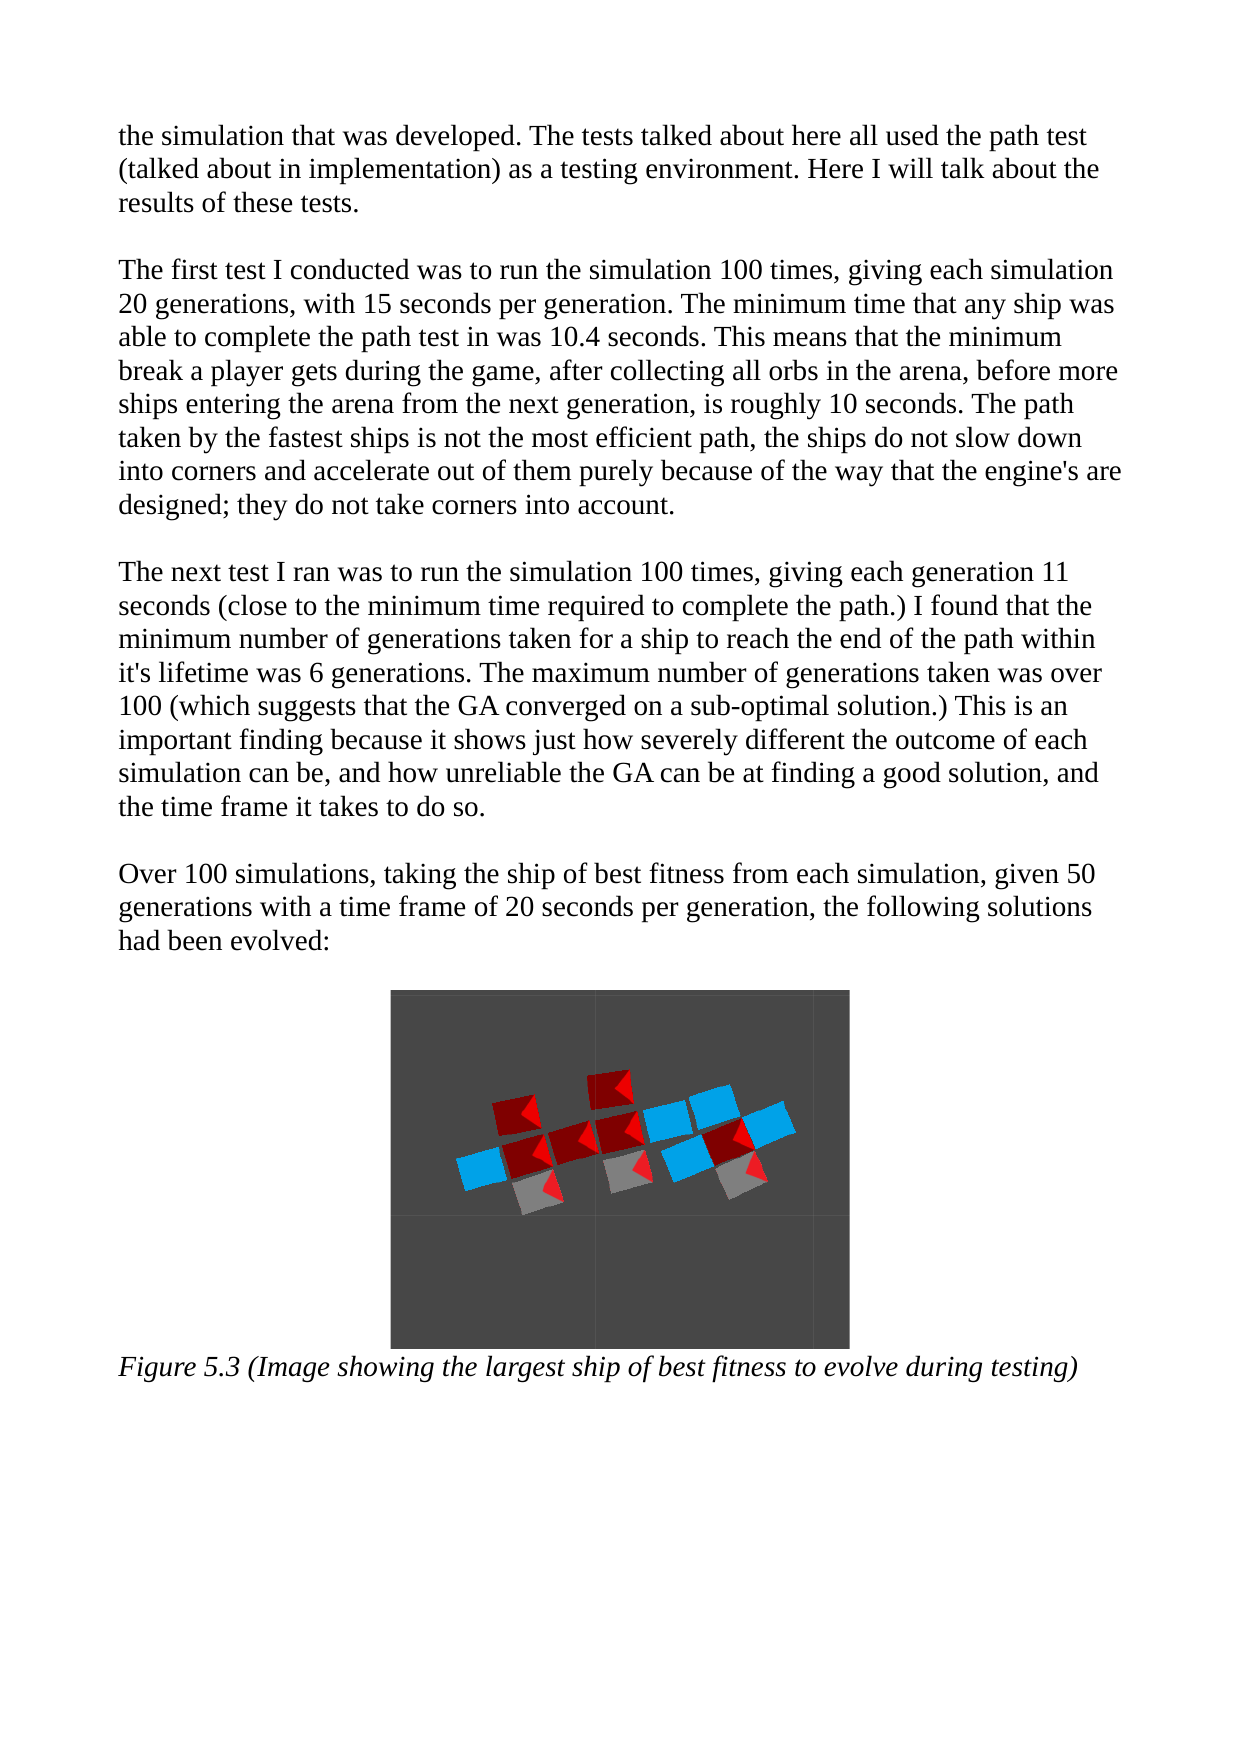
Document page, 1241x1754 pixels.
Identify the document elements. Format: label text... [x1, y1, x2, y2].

text Figure 5.3 (Image showing the largest ship of best fitness to evolve during testing) [118, 990, 1122, 1382]
text The first test I conducted was to run the simulation 100 times, giving each simulation 20 generations, with 15 seconds per generation. The minimum time that any ship was able to complete the path test in was 10.4 seconds. This means that the minimum break a player gets during the game, after collecting all orbs in the arena, before more ships entering the arena from the next generation, is roughly 10 seconds. The path taken by the fastest ships is not the most efficient path, the ships do not slow down into corners and accelerate out of them purely because of the way that the engine's are designed; they do not take corners into account. [118, 252, 1122, 521]
text the simulation that was developed. The tests talked about here all used the path test (talked about in implementation) as a testing environment. Here I will talk about the results of these tests. [118, 118, 1122, 219]
text The next test I ran was to run the simulation 100 times, giving each generation 11 seconds (close to the minimum time required to complete the path.) I found that the minimum number of generations taken for a ship to reach the end of the path within it's lifetime was 6 generations. The maximum number of generations taken was over 100 (which suggests that the GA converged on a sub-optimal solution.) This is an important finding because it shows just how severely different the outcome of each simulation can be, and how unreliable the GA can be at finding a good solution, and the time frame it takes to do so. [118, 554, 1122, 822]
text Over 100 simulations, taking the ship of best fitness from each simulation, given 50 generations with a time frame of 20 seconds per generation, the following solutions had been evolved: [118, 856, 1122, 957]
